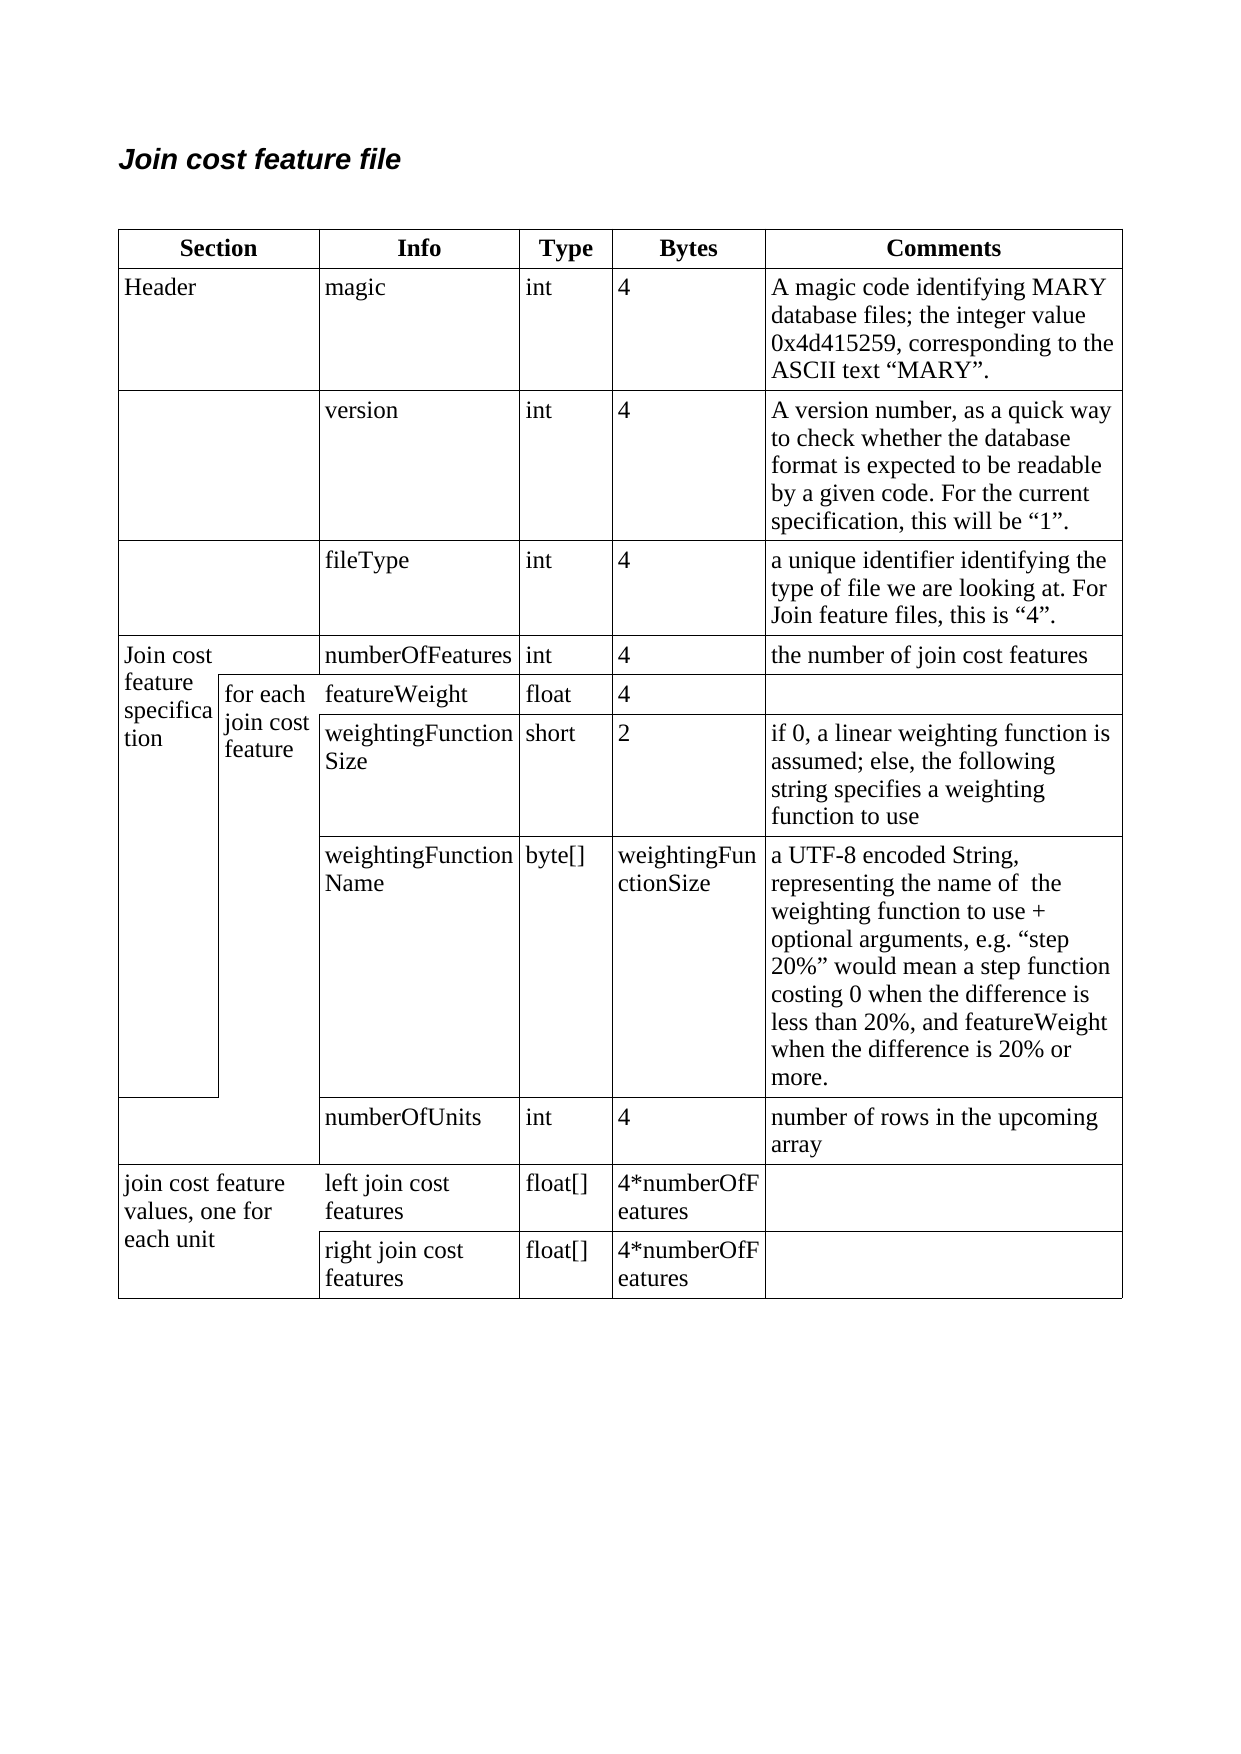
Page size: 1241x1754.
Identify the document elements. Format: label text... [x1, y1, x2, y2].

table_header numberOfFeatures [320, 636, 519, 674]
table_header Comments [766, 230, 1122, 268]
table_cell a unique identifier identifying the type of file we are looking at. For Join feature files, this is “4”. [766, 541, 1122, 635]
table_cell float[] [520, 1232, 612, 1298]
table_header Info [320, 230, 519, 268]
table_cell int [520, 541, 612, 635]
table_cell fileType [320, 541, 519, 635]
table_header float[] [520, 1165, 612, 1231]
table_cell 2 [613, 715, 765, 836]
table_cell int [520, 1098, 612, 1164]
table_cell for each join cost feature [219, 675, 319, 1097]
table_cell number of rows in the upcoming array [766, 1098, 1122, 1164]
table_cell 4 [613, 541, 765, 635]
table_cell short [520, 715, 612, 836]
table_header [219, 636, 319, 674]
table_cell 4 [613, 391, 765, 540]
table_header int [520, 636, 612, 674]
table_header [766, 675, 1122, 713]
table_cell right join cost features [320, 1232, 519, 1298]
table_cell if 0, a linear weighting function is assumed; else, the following string specifies a weighting function to use [766, 715, 1122, 836]
table_cell magic [320, 269, 519, 390]
table_header the number of join cost features [766, 636, 1122, 674]
table_cell join cost feature values, one for each unit [119, 1165, 319, 1298]
table_cell 4 [613, 269, 765, 390]
table_cell [119, 391, 319, 540]
table_header 4 [613, 636, 765, 674]
table_cell [119, 1097, 319, 1164]
table_cell [119, 541, 319, 635]
table_cell Join cost feature specification [119, 636, 218, 1097]
table_header Section [119, 230, 319, 268]
table_cell Header [119, 269, 319, 390]
table_cell numberOfUnits [320, 1098, 519, 1164]
table_header 4*numberOfFeatures [613, 1165, 765, 1231]
table_cell A version number, as a quick way to check whether the database format is expected to be readable by a given code. For the current specification, this will be “1”. [766, 391, 1122, 540]
table_header [766, 1165, 1122, 1231]
table_cell [766, 1232, 1122, 1298]
table_cell A magic code identifying MARY database files; the integer value 0x4d415259, corresponding to the ASCII text “MARY”. [766, 269, 1122, 390]
table_cell weightingFunctionName [320, 837, 519, 1097]
table_cell weightingFunctionSize [613, 837, 765, 1097]
table_cell version [320, 391, 519, 540]
subtitle Join cost feature file [118, 143, 1122, 176]
table_cell byte[] [520, 837, 612, 1097]
table_cell a UTF-8 encoded String, representing the name of the weighting function to use + optional arguments, e.g. “step 20%” would mean a step function costing 0 when the difference is less than 20%, and featureWeight when the difference is 20% or more. [766, 837, 1122, 1097]
table_header Type [520, 230, 612, 268]
table_header featureWeight [319, 675, 519, 713]
table_cell int [520, 391, 612, 540]
table_header 4 [613, 675, 765, 713]
table_cell 4*numberOfFeatures [613, 1232, 765, 1298]
table_cell weightingFunctionSize [320, 715, 519, 836]
table_header float [520, 675, 612, 713]
table_header Bytes [613, 230, 765, 268]
table_header left join cost features [319, 1165, 519, 1231]
table_cell 4 [613, 1098, 765, 1164]
table_cell int [520, 269, 612, 390]
